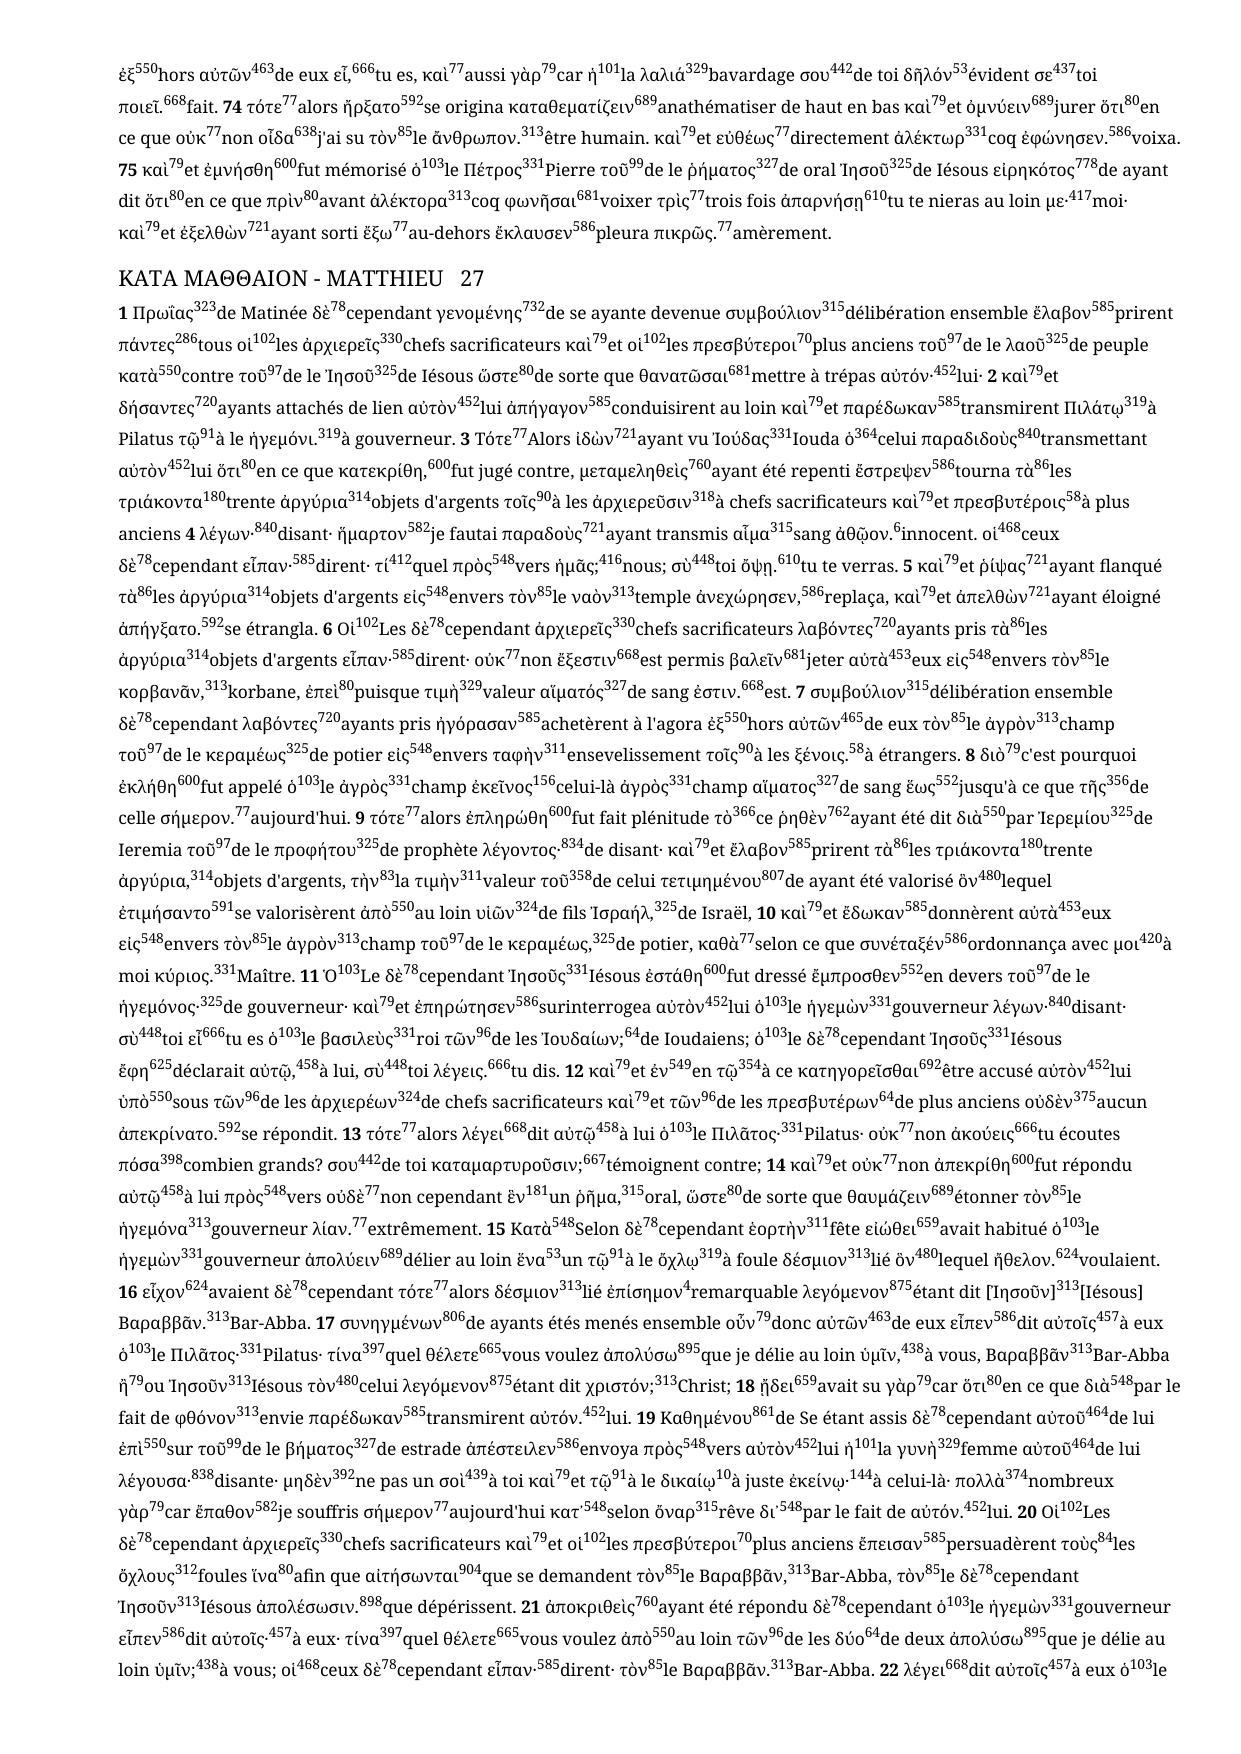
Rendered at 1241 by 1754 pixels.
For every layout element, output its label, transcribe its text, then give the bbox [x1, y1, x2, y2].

text ΚΑΤΑ ΜΑΘΘΑΙΟΝ - MATTHIEU 27 [118, 263, 1181, 293]
text 1 Πρωΐας323de Matinée δὲ78cependant γενομένης732de se ayante devenue συμβούλιον315délibération ensemble ἔλαβον585prirent πάντες286tous οἱ102les ἀρχιερεῖς330chefs sacrificateurs καὶ79et οἱ102les πρεσβύτεροι70plus anciens τοῦ97de le λαοῦ325de peuple κατὰ550contre τοῦ97de le Ἰησοῦ325de Iésous ὥστε80de sorte que θανατῶσαι681mettre à trépas αὐτόν·452lui· 2 καὶ79et δήσαντες720ayants attachés de lien αὐτὸν452lui ἀπήγαγον585conduisirent au loin καὶ79et παρέδωκαν585transmirent Πιλάτῳ319à Pilatus τῷ91à le ἡγεμόνι.319à gouverneur. 3 Τότε77Alors ἰδὼν721ayant vu Ἰούδας331Iouda ὁ364celui παραδιδοὺς840transmettant αὐτὸν452lui ὅτι80en ce que κατεκρίθη,600fut jugé contre, μεταμεληθεὶς760ayant été repenti ἔστρεψεν586tourna τὰ86les τριάκοντα180trente ἀργύρια314objets d'argents τοῖς90à les ἀρχιερεῦσιν318à chefs sacrificateurs καὶ79et πρεσβυτέροις58à plus anciens 4 λέγων·840disant· ἥμαρτον582je fautai παραδοὺς721ayant transmis αἷμα315sang ἀθῷον.6innocent. οἱ468ceux δὲ78cependant εἶπαν·585dirent· τί412quel πρὸς548vers ἡμᾶς;416nous; σὺ448toi ὄψῃ.610tu te verras. 5 καὶ79et ῥίψας721ayant flanqué τὰ86les ἀργύρια314objets d'argents εἰς548envers τὸν85le ναὸν313temple ἀνεχώρησεν,586replaça, καὶ79et ἀπελθὼν721ayant éloigné ἀπήγξατο.592se étrangla. 6 Οἱ102Les δὲ78cependant ἀρχιερεῖς330chefs sacrificateurs λαβόντες720ayants pris τὰ86les ἀργύρια314objets d'argents εἶπαν·585dirent· οὐκ77non ἔξεστιν668est permis βαλεῖν681jeter αὐτὰ453eux εἰς548envers τὸν85le κορβανᾶν,313korbane, ἐπεὶ80puisque τιμὴ329valeur αἵματός327de sang ἐστιν.668est. 7 συμβούλιον315délibération ensemble δὲ78cependant λαβόντες720ayants pris ἠγόρασαν585achetèrent à l'agora ἐξ550hors αὐτῶν465de eux τὸν85le ἀγρὸν313champ τοῦ97de le κεραμέως325de potier εἰς548envers ταφὴν311ensevelissement τοῖς90à les ξένοις.58à étrangers. 8 διὸ79c'est pourquoi ἐκλήθη600fut appelé ὁ103le ἀγρὸς331champ ἐκεῖνος156celui-là ἀγρὸς331champ αἵματος327de sang ἕως552jusqu'à ce que τῆς356de celle σήμερον.77aujourd'hui. 9 τότε77alors ἐπληρώθη600fut fait plénitude τὸ366ce ῥηθὲν762ayant été dit διὰ550par Ἰερεμίου325de Ieremia τοῦ97de le προφήτου325de prophète λέγοντος·834de disant· καὶ79et ἔλαβον585prirent τὰ86les τριάκοντα180trente ἀργύρια,314objets d'argents, τὴν83la τιμὴν311valeur τοῦ358de celui τετιμημένου807de ayant été valorisé ὃν480lequel ἐτιμήσαντο591se valorisèrent ἀπὸ550au loin υἱῶν324de fils Ἰσραήλ,325de Israël, 10 καὶ79et ἔδωκαν585donnèrent αὐτὰ453eux εἰς548envers τὸν85le ἀγρὸν313champ τοῦ97de le κεραμέως,325de potier, καθὰ77selon ce que συνέταξέν586ordonnança avec μοι420à moi κύριος.331Maître. 11 Ὁ103Le δὲ78cependant Ἰησοῦς331Iésous ἐστάθη600fut dressé ἔμπροσθεν552en devers τοῦ97de le ἡγεμόνος·325de gouverneur· καὶ79et ἐπηρώτησεν586surinterrogea αὐτὸν452lui ὁ103le ἡγεμὼν331gouverneur λέγων·840disant· σὺ448toi εἶ666tu es ὁ103le βασιλεὺς331roi τῶν96de les Ἰουδαίων;64de Ioudaiens; ὁ103le δὲ78cependant Ἰησοῦς331Iésous ἔφη625déclarait αὐτῷ,458à lui, σὺ448toi λέγεις.666tu dis. 12 καὶ79et ἐν549en τῷ354à ce κατηγορεῖσθαι692être accusé αὐτὸν452lui ὑπὸ550sous τῶν96de les ἀρχιερέων324de chefs sacrificateurs καὶ79et τῶν96de les πρεσβυτέρων64de plus anciens οὐδὲν375aucun ἀπεκρίνατο.592se répondit. 13 τότε77alors λέγει668dit αὐτῷ458à lui ὁ103le Πιλᾶτος·331Pilatus· οὐκ77non ἀκούεις666tu écoutes πόσα398combien grands? σου442de toi καταμαρτυροῦσιν;667témoignent contre; 14 καὶ79et οὐκ77non ἀπεκρίθη600fut répondu αὐτῷ458à lui πρὸς548vers οὐδὲ77non cependant ἓν181un ῥῆμα,315oral, ὥστε80de sorte que θαυμάζειν689étonner τὸν85le ἡγεμόνα313gouverneur λίαν.77extrêmement. 15 Κατὰ548Selon δὲ78cependant ἑορτὴν311fête εἰώθει659avait habitué ὁ103le ἡγεμὼν331gouverneur ἀπολύειν689délier au loin ἕνα53un τῷ91à le ὄχλῳ319à foule δέσμιον313lié ὃν480lequel ἤθελον.624voulaient. 16 εἶχον624avaient δὲ78cependant τότε77alors δέσμιον313lié ἐπίσημον4remarquable λεγόμενον875étant dit [Ἰησοῦν]313[Iésous] Βαραββᾶν.313Bar-Abba. 17 συνηγμένων806de ayants étés menés ensemble οὖν79donc αὐτῶν463de eux εἶπεν586dit αὐτοῖς457à eux ὁ103le Πιλᾶτος·331Pilatus· τίνα397quel θέλετε665vous voulez ἀπολύσω895que je délie au loin ὑμῖν,438à vous, Βαραββᾶν313Bar-Abba ἢ79ou Ἰησοῦν313Iésous τὸν480celui λεγόμενον875étant dit χριστόν;313Christ; 18 ᾔδει659avait su γὰρ79car ὅτι80en ce que διὰ548par le fait de φθόνον313envie παρέδωκαν585transmirent αὐτόν.452lui. 19 Καθημένου861de Se étant assis δὲ78cependant αὐτοῦ464de lui ἐπὶ550sur τοῦ99de le βήματος327de estrade ἀπέστειλεν586envoya πρὸς548vers αὐτὸν452lui ἡ101la γυνὴ329femme αὐτοῦ464de lui λέγουσα·838disante· μηδὲν392ne pas un σοὶ439à toi καὶ79et τῷ91à le δικαίῳ10à juste ἐκείνῳ·144à celui-là· πολλὰ374nombreux γὰρ79car ἔπαθον582je souffris σήμερον77aujourd'hui κατ᾽548selon ὄναρ315rêve δι᾽548par le fait de αὐτόν.452lui. 20 Οἱ102Les δὲ78cependant ἀρχιερεῖς330chefs sacrificateurs καὶ79et οἱ102les πρεσβύτεροι70plus anciens ἔπεισαν585persuadèrent τοὺς84les ὄχλους312foules ἵνα80afin que αἰτήσωνται904que se demandent τὸν85le Βαραββᾶν,313Bar-Abba, τὸν85le δὲ78cependant Ἰησοῦν313Iésous ἀπολέσωσιν.898que dépérissent. 21 ἀποκριθεὶς760ayant été répondu δὲ78cependant ὁ103le ἡγεμὼν331gouverneur εἶπεν586dit αὐτοῖς·457à eux· τίνα397quel θέλετε665vous voulez ἀπὸ550au loin τῶν96de les δύο64de deux ἀπολύσω895que je délie au loin ὑμῖν;438à vous; οἱ468ceux δὲ78cependant εἶπαν·585dirent· τὸν85le Βαραββᾶν.313Bar-Abba. 22 λέγει668dit αὐτοῖς457à eux ὁ103le Πιλᾶτος·331Pilatus· τί399quel οὖν79donc ποιήσω895que je fasse Ἰησοῦν313Iésous τὸν480celui λεγόμενον875étant dit χριστόν;313Christ; λέγουσιν667disent πάντες·389tous· σταυρωθήτω.565soit crucifié. 23 ὁ469celui δὲ78cependant ἔφη·625déclarait· τί163quel γὰρ79car κακὸν55malicieux ἐποίησεν;586fit; οἱ468ceux δὲ78cependant περισσῶς77surabondamment ἔκραζον624croassaient λέγοντες·839disants· σταυρωθήτω.565soit crucifié. 24 Ἰδὼν721Ayant vu δὲ78cependant ὁ103le Πιλᾶτος331Pilatus ὅτι80en ce que οὐδὲν375aucun ὠφελεῖ668profite ἀλλὰ79mais μᾶλλον77davantage θόρυβος331tumulte γίνεται,674se devient, λαβὼν721ayant pris ὕδωρ315eau ἀπενίψατο592se lava au loin τὰς242les χεῖρας310mains ἀπέναντι552depuis en-devant τοῦ97de le ὄχλου325de foule λέγων·840disant· ἀθῷός47innocent εἰμι664je suis ἀπὸ550au loin τοῦ99de le αἵματος327de sang τούτου·358de celui-ci· ὑμεῖς447vous ὄψεσθε.609vous vous verrez. 25 καὶ79et ἀποκριθεὶς760ayant été répondu πᾶς287tout ὁ103le λαὸς331peuple εἶπεν·586dit· τὸ105le αἷμα333sang αὐτοῦ464de lui ἐφ᾽548sur ἡμᾶς416nous καὶ79et ἐπὶ548sur τὰ86les τέκνα314enfants ἡμῶν.423de nous. 26 τότε77alors ἀπέλυσεν586délia au loin αὐτοῖς457à eux τὸν85le Βαραββᾶν,313Bar-Abba, τὸν85le δὲ78cependant Ἰησοῦν313Iésous φραγελλώσας721ayant flagellé παρέδωκεν586transmit ἵνα80afin que σταυρωθῇ.911que soit crucifié. 27 Τότε77Alors οἱ102les στρατιῶται330soldats τοῦ97de le ἡγεμόνος325de gouverneur παραλαβόντες720ayants pris à côté τὸν85le Ἰησοῦν313Iésous εἰς548envers τὸ87le πραιτώριον315prétoire συνήγαγον585menèrent ensemble ἐπ᾽548sur αὐτὸν452lui ὅλην267toute entière τὴν83la σπεῖραν.311spirale. 28 καὶ79et ἐκδύσαντες720ayants dévêtus αὐτὸν452lui χλαμύδα311chlamyde κοκκίνην2écarlate περιέθηκαν585posèrent autour αὐτῷ,458à lui, 29 καὶ79et πλέξαντες720ayants tressés στέφανον313couronne ἐξ550hors ἀκανθῶν322de épines ἐπέθηκαν585surposèrent ἐπὶ550sur τῆς95de la κεφαλῆς323de tête αὐτοῦ464de lui καὶ79et κάλαμον313calame ἐν549en τῇ89à la δεξιᾷ57à droite αὐτοῦ,464de lui, καὶ79et γονυπετήσαντες720ayants agenouillés ἔμπροσθεν552en devers αὐτοῦ464de lui ἐνέπαιξαν585enjouèrent αὐτῷ458à lui λέγοντες·839disants· χαῖρε,308sois de joie, ὁ109le βασιλεῦ337roi τῶν96de les Ἰουδαίων,64de Ioudaiens, 30 καὶ79et ἐμπτύσαντες720ayants crachés envers εἰς548envers αὐτὸν452lui ἔλαβον585prirent τὸν85le κάλαμον313calame καὶ79et ἔτυπτον624tapaient εἰς548envers τὴν83la κεφαλὴν311tête αὐτοῦ.464de lui. 31 Καὶ79Et ὅτε80lorsque ἐνέπαιξαν585enjouèrent αὐτῷ,458à lui, ἐξέδυσαν585dévêtirent αὐτὸν452lui τὴν83la χλαμύδα311chlamyde καὶ79et ἐνέδυσαν585envêtirent αὐτὸν452lui τὰ86les ἱμάτια314himations αὐτοῦ464de lui καὶ79et ἀπήγαγον585conduisirent au loin αὐτὸν452lui εἰς548envers τὸ348ce σταυρῶσαι.681crucifier. 32 Ἐξερχόμενοι866Se sortants δὲ78cependant εὗρον585trouvèrent ἄνθρωπον313être humain Κυρηναῖον313Cyrénéen ὀνόματι321à nom Σίμωνα,313Simon, τοῦτον346celui-ci ἠγγάρευσαν585angarièrent ἵνα80afin que ἄρῃ899que lève τὸν85le σταυρὸν313croix αὐτοῦ.464de lui. 33 Καὶ79Et ἐλθόντες720ayants venus εἰς548envers τόπον313lieu λεγόμενον875étant dit Γολγοθᾶ,311Golgotha, ὅ500lequel ἐστιν668est Κρανίου327de Crâne Τόπος331Lieu λεγόμενος,891étant dit, 34 ἔδωκαν585donnèrent αὐτῷ458à lui πιεῖν681boire οἶνον313vin μετὰ550avec χολῆς323de bile μεμιγμένον·796ayant été mixé· καὶ79et γευσάμενος740se ayant goûté οὐκ77non ἠθέλησεν586voulut πιεῖν.681boire. 35 Σταυρώσαντες720Ayants crucifiés δὲ78cependant αὐτὸν452lui διεμερίσαντο591se partagèrent en séparant τὰ86les ἱμάτια314himations αὐτοῦ464de lui βάλλοντες839jetants κλῆρον,313lot, 36 καὶ79et καθήμενοι866se étants assis ἐτήρουν624gardaient αὐτὸν452lui ἐκεῖ.77là. 37 Καὶ79Et ἐπέθηκαν585surposèrent ἐπάνω552sur le haut τῆς95de la κεφαλῆς323de tête αὐτοῦ464de lui τὴν83la αἰτίαν311cause αὐτοῦ464de lui γεγραμμένην·794ayante étée graphée· οὗτός364celui-ci ἐστιν668est Ἰησοῦς331Iésous ὁ103le βασιλεὺς331roi τῶν96de les Ἰουδαίων.64de Ioudaiens. 38 Τότε77Alors σταυροῦνται679sont crucifiés σὺν549avec αὐτῷ458à lui δύο196deux λῃσταί,330pilleurs, εἷς71un ἐκ550hors δεξιῶν66de droits καὶ79et εἷς71un ἐξ550hors εὐωνύμων.66de gauches. 39 Οἱ363Ceux δὲ78cependant παραπορευόμενοι866se allants à côté ἐβλασφήμουν624blasphémaient αὐτὸν452lui κινοῦντες839bougeants τὰς82les κεφαλὰς310têtes αὐτῶν463de eux 40 καὶ79et λέγοντες·839disants· ὁ369celui καταλύων845déliant vers le bas τὸν85le ναὸν313temple καὶ79et ἐν549en τρισὶν182à trois ἡμέραις316à journées οἰκοδομῶν,845édifiant en maison, σῶσον554sauve σεαυτόν,516toi-même, εἰ80si υἱὸς331fils εἶ666tu es τοῦ97de le θεοῦ,325de Dieu, [καὶ]79[et] κατάβηθι554descends ἀπὸ550au loin τοῦ97de le σταυροῦ.325de croix. 41 ὁμοίως77semblablement καὶ77aussi οἱ102les ἀρχιερεῖς330chefs sacrificateurs ἐμπαίζοντες839enjouants μετὰ550avec τῶν96de les γραμματέων324de lettrés καὶ79et πρεσβυτέρων64de plus anciens ἔλεγον·624disaient· 42 ἄλλους372autres ἔσωσεν,586sauva, ἑαυτὸν528lui-même οὐ77non δύναται674se peut σῶσαι·681sauver· βασιλεὺς331roi Ἰσραήλ325de Israël ἐστιν,668est, καταβάτω556descende νῦν77maintenant ἀπὸ550au loin τοῦ97de le σταυροῦ325de croix καὶ79et πιστεύσομεν601nous croirons ἐπ᾽548sur αὐτόν.452lui. 43 πέποιθεν642a persuadé ἐπὶ548sur τὸν85le θεόν,313Dieu, ῥυσάσθω560se délivre νῦν77maintenant εἰ80si θέλει668veut αὐτόν·452lui· εἶπεν586dit γὰρ79car ὅτι80en ce que θεοῦ325de Dieu εἰμι664je suis υἱός.331fils. 44 Τὸ87Le δ᾽78cependant αὐτὸ348même καὶ77aussi οἱ102les λῃσταὶ330pilleurs οἱ363ceux συσταυρωθέντες759ayants étés crucifiés avec σὺν549avec αὐτῷ458à lui ὠνείδιζον624réprouvaient αὐτόν.452lui. 45 Ἀπὸ550Au loin δὲ78cependant ἕκτης209de sixième ὥρας323de heure σκότος333ténèbre ἐγένετο592se devint ἐπὶ548sur πᾶσαν267toute τὴν83la γῆν311terre ἕως552jusqu'à ce que ὥρας323de heure ἐνάτης.209de neuvième. 46 περὶ548autour δὲ78cependant τὴν83la ἐνάτην201neuvième ὥραν311heure ἀνεβόησεν586beugla de bas en haut ὁ103le Ἰησοῦς331Iésous φωνῇ317à voix μεγάλῃ8à grande λέγων·840disant· Ἐλωῒ341Éloï Ἐλωῒ341Éloï λεμὰ341lema σαβαχθάνει;341sabachthani; τοῦτ᾽366ce-ci ἔστιν·668est· θεέ337Dieu μου424de moi θεέ337Dieu μου,424de moi, ἱνατί77pourquoi με417moi ἐγκατέλιπες;584tu délaissas en contrebas; 47 τινὲς389des quelconques δὲ78cependant τῶν357de ceux ἐκεῖ77là ἑστηκότων777de ayants dressés ἀκούσαντες720ayants écoutés ἔλεγον624disaient ὅτι80en ce que Ἠλίαν313Élia φωνεῖ668voixe οὗτος.364celui-ci. 48 καὶ79et εὐθέως77directement δραμὼν721ayant couru εἷς71un ἐξ550hors αὐτῶν463de eux καὶ79et λαβὼν721ayant pris σπόγγον313éponge πλήσας721ayant rempli τε79en outre ὄξους327de vinaigre καὶ79et περιθεὶς721ayant posé autour καλάμῳ319à calame ἐπότιζεν625donnait à boire αὐτόν.452lui. 49 οἱ102les δὲ78cependant λοιποὶ389restants ἔλεγον·624disaient· ἄφες554abandonne ἴδωμεν894que nous voyions εἰ80si ἔρχεται674se vient Ἠλίας331Élia σώσων765qui sauvera αὐτόν.452lui. 50 ὁ103le δὲ78cependant Ἰησοῦς331Iésous πάλιν77de nouveau κράξας721ayant croassé φωνῇ317à voix μεγάλῃ8à grande ἀφῆκεν586abandonna τὸ247le πνεῦμα.315souffle. 51 Καὶ79Et ἰδοὺ306voici τὸ105le καταπέτασμα333rideau étendu τοῦ97de le ναοῦ325de temple ἐσχίσθη600fut scindé εἰς548envers δύο54deux ἀπ᾽547au loin ἄνωθεν77d'en haut ἕως551jusqu'à ce que κάτω77vers le bas καὶ79et ἡ101la γῆ329terre ἐσείσθη600fut secoué καὶ79et αἱ100les πέτραι328roches ἐσχίσθησαν,599furent scindé, 52 καὶ79et τὰ104les μνημεῖα332mémoriaux ἀνεῴχθησαν599furent ouvert καὶ79et πολλὰ288nombreux σώματα332corps τῶν96de les κεκοιμημένων806de ayants étés mis au coucher ἁγίων64de saints ἠγέρθησαν,599furent éveillé, 53 καὶ79et ἐξελθόντες720ayants sortis ἐκ550hors τῶν98de les μνημείων326de mémoriaux μετὰ548après τὴν83la ἔγερσιν311éveil αὐτοῦ464de lui εἰσῆλθον585vinrent à l'intérieur εἰς548envers τὴν83la ἁγίαν2sainte πόλιν311cité καὶ79et ἐνεφανίσθησαν599furent rendu visible dedans πολλοῖς.377à nombreux. 54 Ὁ103Le δὲ78cependant ἑκατόνταρχος331chef de cent καὶ79et οἱ363ceux μετ᾽550avec αὐτοῦ464de lui τηροῦντες839gardants τὸν85le Ἰησοῦν313Iésous ἰδόντες720ayants vus τὸν85le σεισμὸν313séisme καὶ79et τὰ347ces γενόμενα727se ayants devenus ἐφοβήθησαν599furent effrayé σφόδρα,77véhémentement, λέγοντες·839disants· ἀληθῶς77vraiment θεοῦ325de Dieu υἱὸς331fils ἦν625était οὗτος.364celui-ci. 55 Ἦσαν624Étaient δὲ78cependant ἐκεῖ77là γυναῖκες328femmes πολλαὶ284nombreuses ἀπὸ547au loin μακρόθεν77à distance θεωροῦσαι,837observantes, αἵτινες495lesquelles des quelconques ἠκολούθησαν585suivirent τῷ91à le Ἰησοῦ319à Iésous ἀπὸ550au loin τῆς95de la Γαλιλαίας323de Galilée διακονοῦσαι837servantes αὐτῷ·458à lui· 56 ἐν549en αἷς483à lesquelles ἦν625était Μαρία329Maria ἡ101la Μαγδαληνὴ329Magdalene καὶ79et Μαρία329Maria ἡ101la τοῦ97de le Ἰακώβου325de Iakobos καὶ79et Ἰωσὴφ325de Ioseph μήτηρ329mère καὶ79et ἡ101la μήτηρ329mère τῶν96de les υἱῶν324de fils Ζεβεδαίου.325de Zébédaï. 57 Ὀψίας63de Tardive δὲ78cependant γενομένης732de se ayante devenue ἦλθεν586vint ἄνθρωπος331être humain πλούσιος22riche ἀπὸ550au loin Ἁριμαθαίας,323de Arimathée, τοὔνομα77nommément Ἰωσήφ,331Ioseph, ὃς498lequel καὶ77aussi αὐτὸς542lui-même ἐμαθητεύθη600fut discipliné τῷ91à le Ἰησοῦ·319à Iésous· 58 οὗτος364celui-ci προσελθὼν721ayant venu vers τῷ91à le Πιλάτῳ319à Pilatus ᾐτήσατο592se demanda τὸ87le σῶμα315corps τοῦ97de le Ἰησοῦ.325de Iésous. τότε77alors ὁ103le Πιλᾶτος331Pilatus ἐκέλευσεν586ordonna ἀποδοθῆναι.683être redonné. 59 Καὶ79Et λαβὼν721ayant pris τὸ87le σῶμα315corps ὁ103le Ἰωσὴφ331Ioseph ἐνετύλιξεν586enroula αὐτὸ454lui [ἐν]549[en] σινδόνι317à sindon καθαρᾷ8à pure 60 καὶ79et ἔθηκεν586posa αὐτὸ454lui ἐν549en τῷ93à le καινῷ61à nouveau αὐτοῦ464de lui μνημείῳ321à mémorial ὃ482lequel ἐλατόμησεν586tailla ἐν549en τῇ89à la πέτρᾳ317à roche καὶ79et προσκυλίσας721ayant roulé auprès λίθον313pierre μέγαν4grand τῇ89à la θύρᾳ317à porte τοῦ99de le μνημείου327de mémorial ἀπῆλθεν.586éloigna. 61 Ἦν625Était δὲ78cependant ἐκεῖ77là Μαρία329Maria ἡ101la Μαγδαληνὴ329Magdalene καὶ79et ἡ101la ἄλλη130autre Μαρία329Maria καθήμεναι864se étantes assis ἀπέναντι552depuis en-devant τοῦ97de le τάφου.325de tombeau. 62 Τῇ350à Celle δὲ78cependant ἐπαύριον,77lendemain, ἥτις496laquelle une quelconque ἐστὶν668est μετὰ548après τὴν83la παρασκευήν,311équipement de côté, συνήχθησαν599furent mené ensemble οἱ102les ἀρχιερεῖς330chefs sacrificateurs καὶ79et οἱ102les Φαρισαῖοι330Pharisiens πρὸς548vers Πιλᾶτον313Pilatus 63 λέγοντες·839disants· κύριε,337Maître, ἐμνήσθημεν595nous fûmes mémorisé ὅτι80en ce que ἐκεῖνος156celui-là ὁ103le πλάνος71égareur εἶπεν586dit ἔτι77encore ζῶν·840vivant· μετὰ548après τρεῖς176trois ἡμέρας310journées ἐγείρομαι.676je suis éveillé. 64 κέλευσον554ordonne οὖν79donc ἀσφαλισθῆναι683être sécurisé τὸν85le τάφον313tombeau ἕως552jusqu'à ce que τῆς95de la τρίτης209de troisième ἡμέρας,323de journée, μήποτε80de peur que ἐλθόντες720ayants venus οἱ102les μαθηταὶ330disciples αὐτοῦ464de lui κλέψωσιν898que volent αὐτὸν452lui καὶ79et εἴπωσιν898que disent τῷ91à le λαῷ·319à peuple· ἠγέρθη600fut éveillé ἀπὸ550au loin τῶν96de les νεκρῶν,64de morts, καὶ79et ἔσται612se sera ἡ101la ἐσχάτη212dernière πλάνη329égarement χείρων45pire τῆς95de la πρώτης.63de première. 65 ἔφη625déclarait δὲ78cependant αὐτοῖς457à eux ὁ103le Πιλᾶτος·331Pilatus· ἔχετε665vous avez κουστωδίαν·311custodia· ὑπάγετε569dirigez en arrière ἀσφαλίσασθε557que vous vous sécurisez ὡς80comme οἴδατε.639vous avez su. 66 οἱ468ceux δὲ78cependant πορευθέντες759ayants étés allés ἠσφαλίσαντο591se sécurisèrent τὸν85le τάφον313tombeau σφραγίσαντες720ayants scellés τὸν85le λίθον313pierre μετὰ550avec τῆς95de la κουστωδίας.323de custodia. [118, 297, 1181, 1682]
